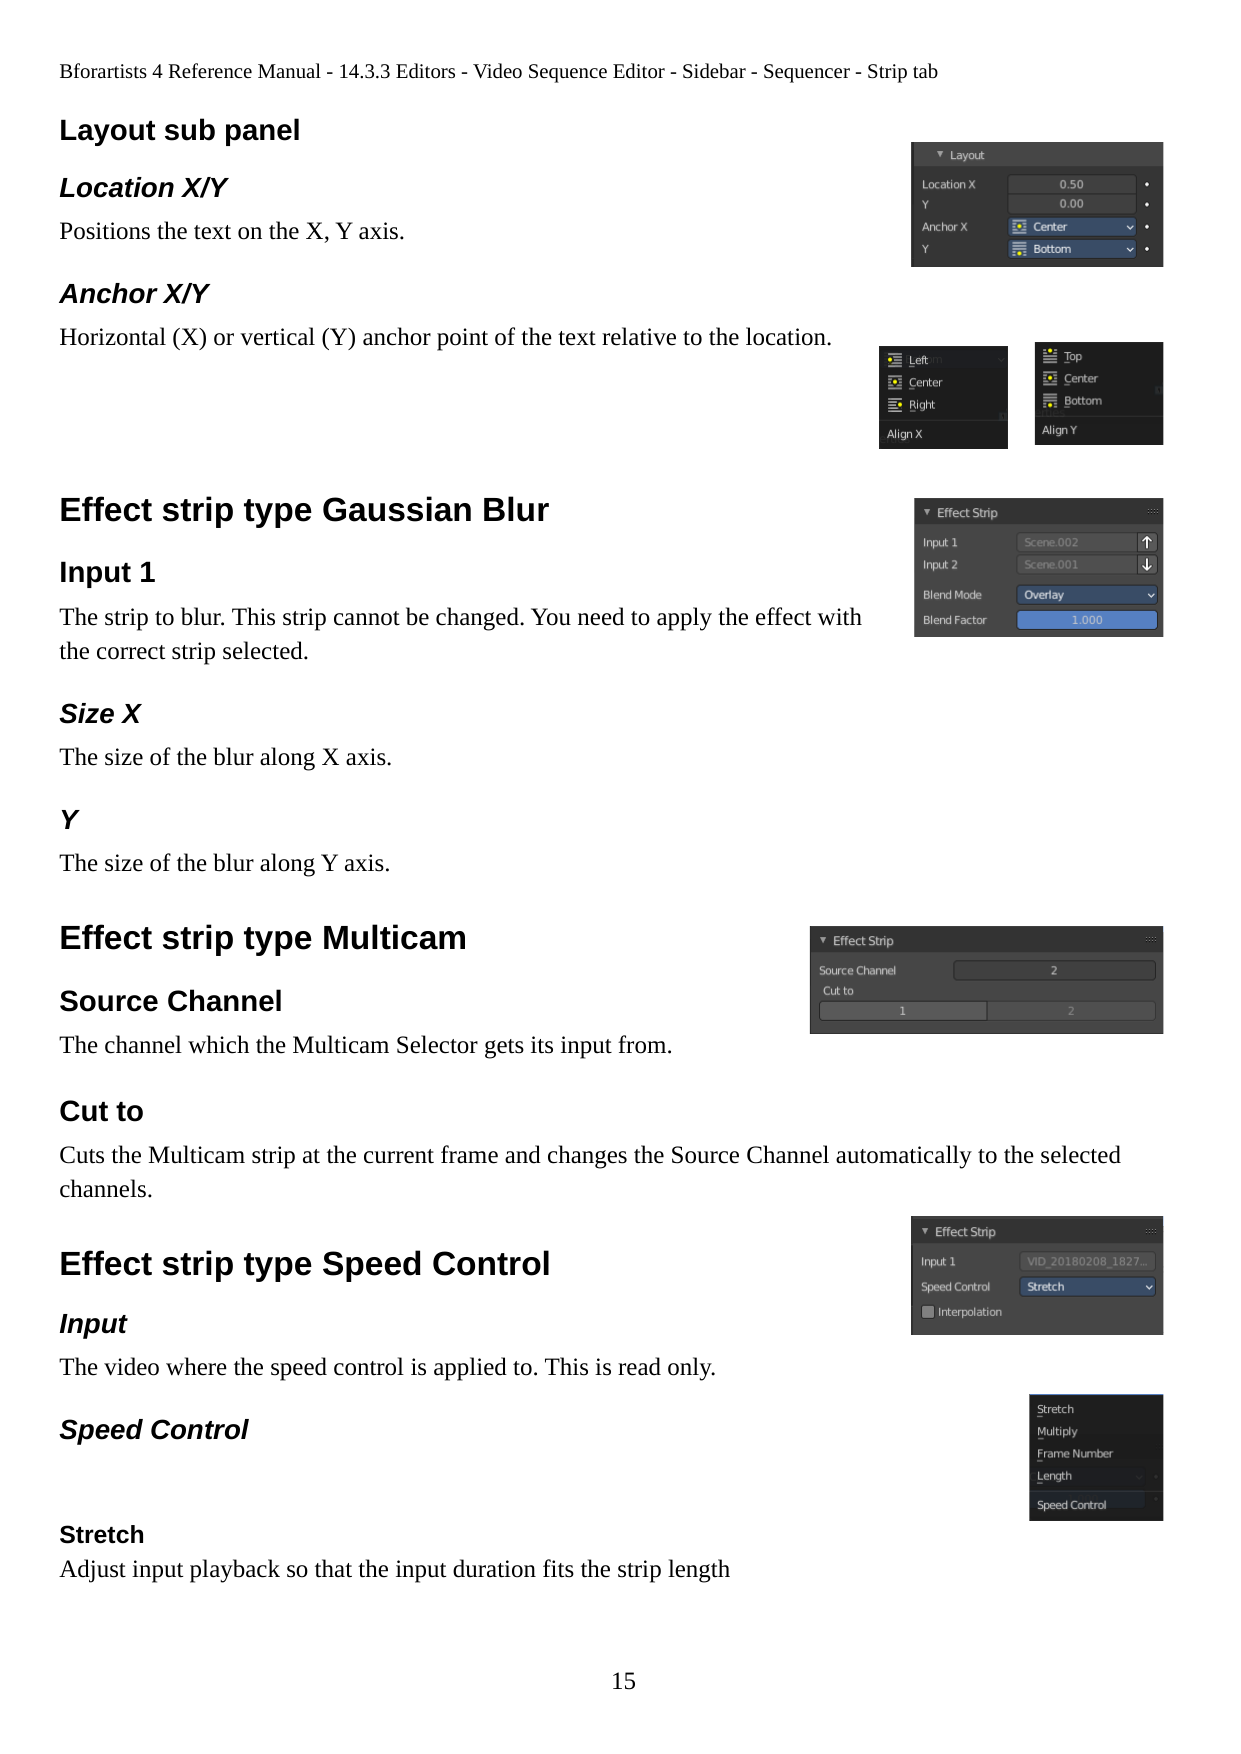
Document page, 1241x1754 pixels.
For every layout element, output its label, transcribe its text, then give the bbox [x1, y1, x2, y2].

subtitle Effect strip type Gaussian Blur [59, 490, 1181, 528]
text Adjust input playback so that the input duration fits the strip length [59, 1554, 1181, 1583]
text The channel which the Multicam Selector gets its input from. [59, 1030, 1181, 1059]
text Horizontal (X) or vertical (Y) anchor point of the text relative to the location. [59, 322, 1181, 350]
picture [1029, 1394, 1164, 1521]
picture [1034, 342, 1164, 445]
subtitle Effect strip type Multicam [59, 918, 1181, 957]
subtitle Stretch [59, 1520, 1181, 1548]
subtitle [1164, 1244, 1181, 1283]
text The size of the blur along X axis. [59, 742, 1181, 771]
subtitle Effect strip type Speed Control [59, 1244, 911, 1283]
subtitle Source Channel [59, 984, 809, 1017]
subtitle Anchor X/Y [59, 277, 1181, 309]
text Positions the text on the X, Y axis. [59, 216, 911, 244]
subtitle Input [59, 1308, 1181, 1340]
text The strip to blur. This strip cannot be changed. You need to apply the effect with the correct strip selected. [59, 602, 1181, 665]
text The video where the speed control is applied to. This is read only. [59, 1352, 1181, 1381]
subtitle [1164, 555, 1181, 589]
picture [809, 926, 1164, 1034]
text The size of the blur along Y axis. [59, 848, 1181, 877]
text Cuts the Multicam strip at the current frame and changes the Source Channel automatically to the selected channels. [59, 1140, 1181, 1203]
subtitle [1164, 171, 1181, 203]
picture [879, 346, 1008, 449]
subtitle Cut to [59, 1093, 1181, 1127]
picture [911, 142, 1164, 267]
subtitle Size X [59, 698, 1181, 729]
subtitle [1164, 984, 1181, 1017]
subtitle Location X/Y [59, 171, 911, 203]
subtitle [1164, 1414, 1181, 1446]
subtitle Speed Control [59, 1414, 1029, 1446]
picture [914, 498, 1164, 637]
subtitle Layout sub panel [59, 113, 1181, 146]
subtitle Y [59, 804, 1181, 836]
subtitle Input 1 [59, 555, 914, 589]
picture [911, 1216, 1164, 1335]
